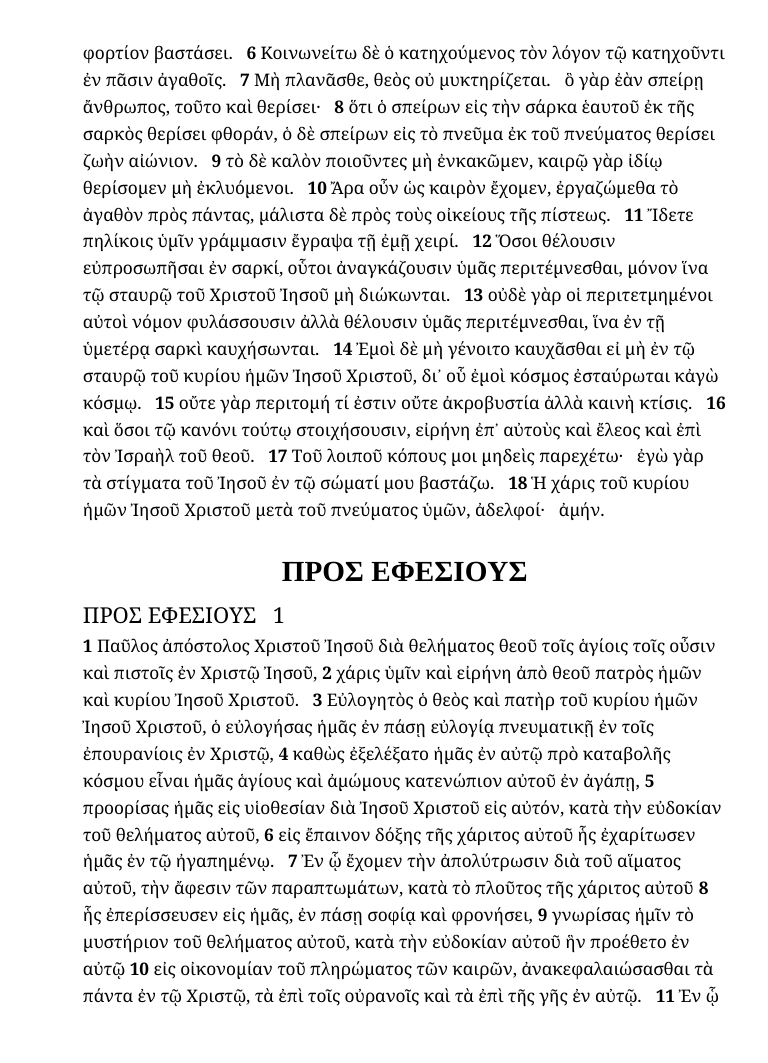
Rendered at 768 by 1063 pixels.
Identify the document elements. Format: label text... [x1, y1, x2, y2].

text 1 Παῦλος ἀπόστολος Χριστοῦ Ἰησοῦ διὰ θελήματος θεοῦ τοῖς ἁγίοις τοῖς οὖσιν καὶ πιστοῖς ἐν Χριστῷ Ἰησοῦ, 2 χάρις ὑμῖν καὶ εἰρήνη ἀπὸ θεοῦ πατρὸς ἡμῶν καὶ κυρίου Ἰησοῦ Χριστοῦ. 3 Εὐλογητὸς ὁ θεὸς καὶ πατὴρ τοῦ κυρίου ἡμῶν Ἰησοῦ Χριστοῦ, ὁ εὐλογήσας ἡμᾶς ἐν πάσῃ εὐλογίᾳ πνευματικῇ ἐν τοῖς ἐπουρανίοις ἐν Χριστῷ, 4 καθὼς ἐξελέξατο ἡμᾶς ἐν αὐτῷ πρὸ καταβολῆς κόσμου εἶναι ἡμᾶς ἁγίους καὶ ἀμώμους κατενώπιον αὐτοῦ ἐν ἀγάπῃ, 5 προορίσας ἡμᾶς εἰς υἱοθεσίαν διὰ Ἰησοῦ Χριστοῦ εἰς αὐτόν, κατὰ τὴν εὐδοκίαν τοῦ θελήματος αὐτοῦ, 6 εἰς ἔπαινον δόξης τῆς χάριτος αὐτοῦ ἧς ἐχαρίτωσεν ἡμᾶς ἐν τῷ ἠγαπημένῳ. 7 Ἐν ᾧ ἔχομεν τὴν ἀπολύτρωσιν διὰ τοῦ αἵματος αὐτοῦ, τὴν ἄφεσιν τῶν παραπτωμάτων, κατὰ τὸ πλοῦτος τῆς χάριτος αὐτοῦ 8 ἧς ἐπερίσσευσεν εἰς ἡμᾶς, ἐν πάσῃ σοφίᾳ καὶ φρονήσει, 9 γνωρίσας ἡμῖν τὸ μυστήριον τοῦ θελήματος αὐτοῦ, κατὰ τὴν εὐδοκίαν αὐτοῦ ἣν προέθετο ἐν αὐτῷ 10 εἰς οἰκονομίαν τοῦ πληρώματος τῶν καιρῶν, ἀνακεφαλαιώσασθαι τὰ πάντα ἐν τῷ Χριστῷ, τὰ ἐπὶ τοῖς οὐρανοῖς καὶ τὰ ἐπὶ τῆς γῆς ἐν αὐτῷ. 11 Ἐν ᾧ [83, 634, 726, 1007]
text ΠΡΟΣ ΕΦΕΣΙΟΥΣ 1 [83, 600, 726, 630]
subtitle ΠΡΟΣ ΕΦΕΣΙΟΥΣ [83, 554, 726, 588]
text φορτίον βαστάσει. 6 Κοινωνείτω δὲ ὁ κατηχούμενος τὸν λόγον τῷ κατηχοῦντι ἐν πᾶσιν ἀγαθοῖς. 7 Μὴ πλανᾶσθε, θεὸς οὐ μυκτηρίζεται. ὃ γὰρ ἐὰν σπείρῃ ἄνθρωπος, τοῦτο καὶ θερίσει· 8 ὅτι ὁ σπείρων εἰς τὴν σάρκα ἑαυτοῦ ἐκ τῆς σαρκὸς θερίσει φθοράν, ὁ δὲ σπείρων εἰς τὸ πνεῦμα ἐκ τοῦ πνεύματος θερίσει ζωὴν αἰώνιον. 9 τὸ δὲ καλὸν ποιοῦντες μὴ ἐνκακῶμεν, καιρῷ γὰρ ἰδίῳ θερίσομεν μὴ ἐκλυόμενοι. 10 Ἄρα οὖν ὡς καιρὸν ἔχομεν, ἐργαζώμεθα τὸ ἀγαθὸν πρὸς πάντας, μάλιστα δὲ πρὸς τοὺς οἰκείους τῆς πίστεως. 11 Ἴδετε πηλίκοις ὑμῖν γράμμασιν ἔγραψα τῇ ἐμῇ χειρί. 12 Ὅσοι θέλουσιν εὐπροσωπῆσαι ἐν σαρκί, οὗτοι ἀναγκάζουσιν ὑμᾶς περιτέμνεσθαι, μόνον ἵνα τῷ σταυρῷ τοῦ Χριστοῦ Ἰησοῦ μὴ διώκωνται. 13 οὐδὲ γὰρ οἱ περιτετμημένοι αὐτοὶ νόμον φυλάσσουσιν ἀλλὰ θέλουσιν ὑμᾶς περιτέμνεσθαι, ἵνα ἐν τῇ ὑμετέρᾳ σαρκὶ καυχήσωνται. 14 Ἐμοὶ δὲ μὴ γένοιτο καυχᾶσθαι εἰ μὴ ἐν τῷ σταυρῷ τοῦ κυρίου ἡμῶν Ἰησοῦ Χριστοῦ, δι᾽ οὗ ἐμοὶ κόσμος ἐσταύρωται κἀγὼ κόσμῳ. 15 οὔτε γὰρ περιτομή τί ἐστιν οὔτε ἀκροβυστία ἀλλὰ καινὴ κτίσις. 16 καὶ ὅσοι τῷ κανόνι τούτῳ στοιχήσουσιν, εἰρήνη ἐπ᾽ αὐτοὺς καὶ ἔλεος καὶ ἐπὶ τὸν Ἰσραὴλ τοῦ θεοῦ. 17 Τοῦ λοιποῦ κόπους μοι μηδεὶς παρεχέτω· ἐγὼ γὰρ τὰ στίγματα τοῦ Ἰησοῦ ἐν τῷ σώματί μου βαστάζω. 18 Ἡ χάρις τοῦ κυρίου ἡμῶν Ἰησοῦ Χριστοῦ μετὰ τοῦ πνεύματος ὑμῶν, ἀδελφοί· ἀμήν. [83, 41, 726, 522]
